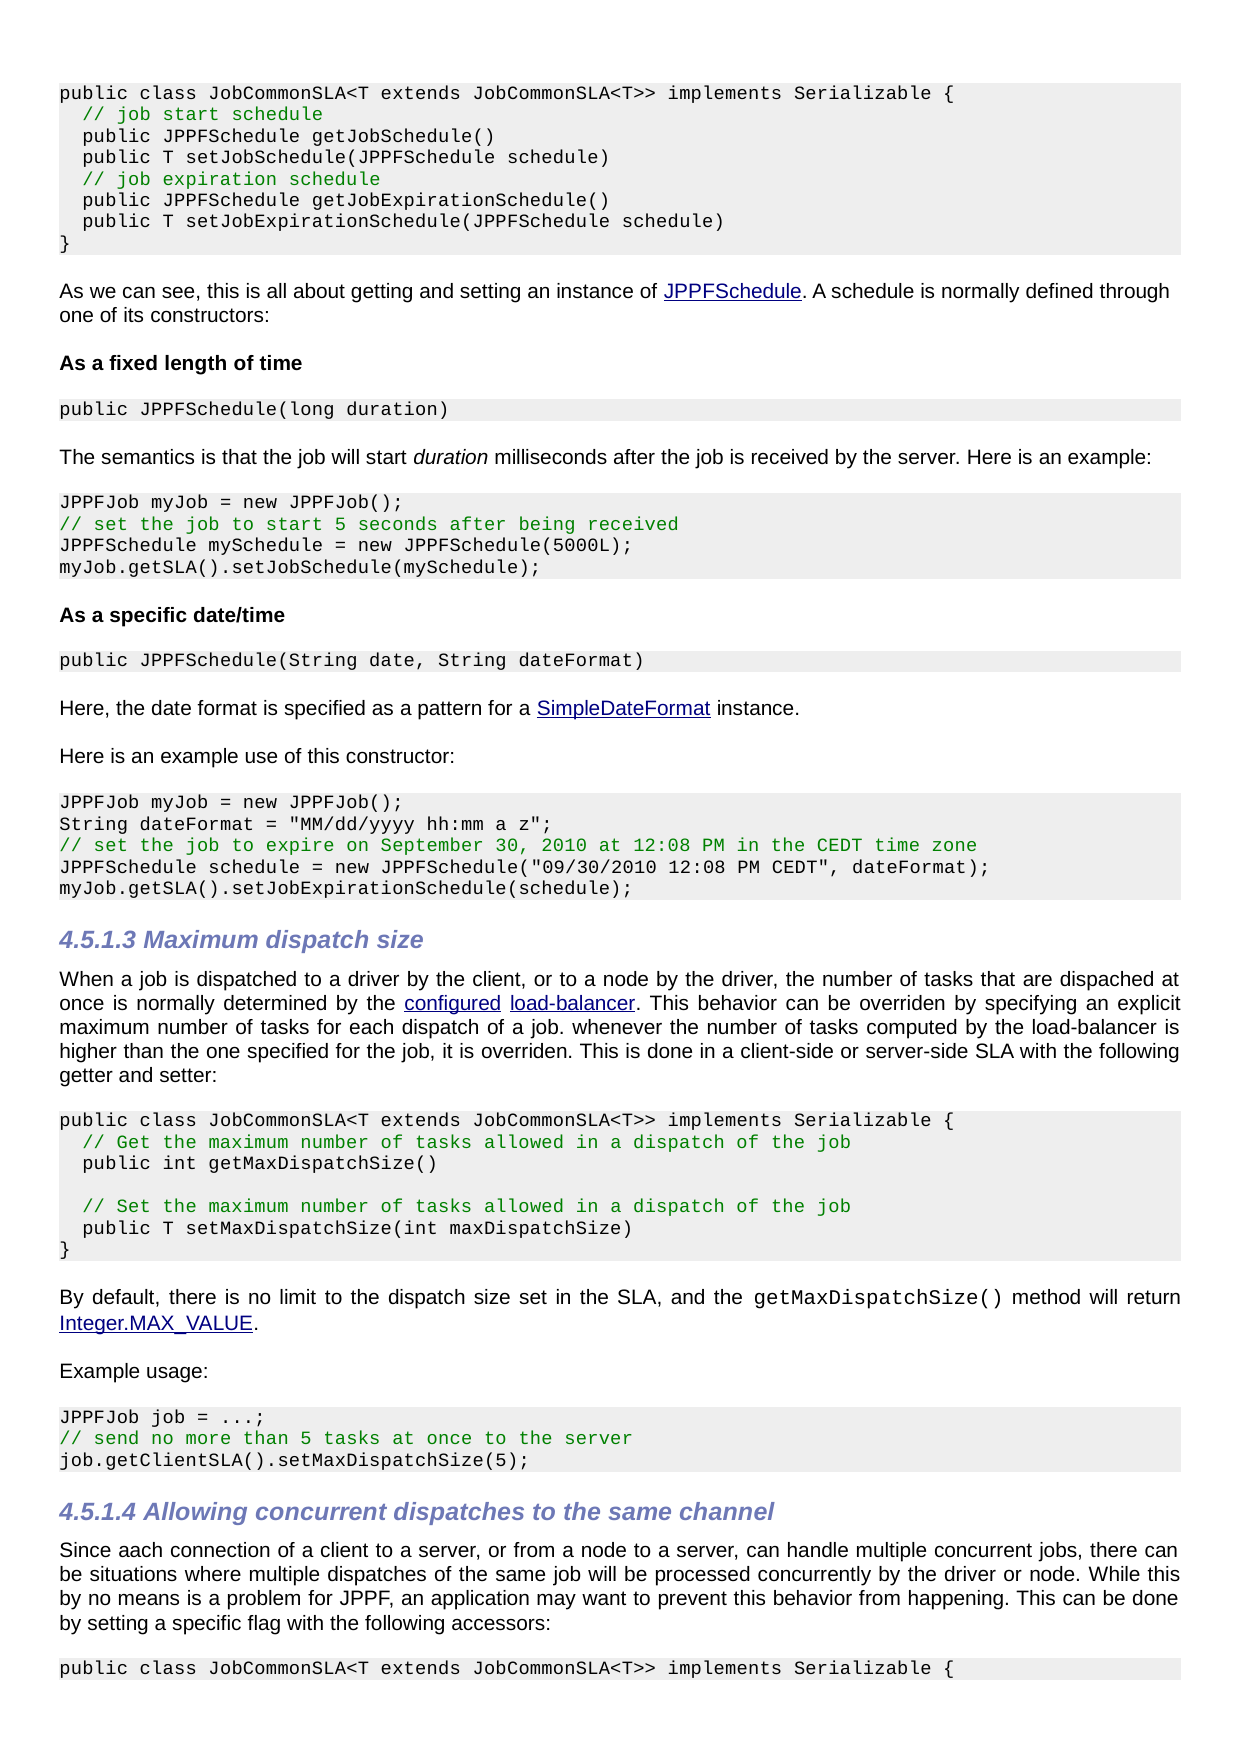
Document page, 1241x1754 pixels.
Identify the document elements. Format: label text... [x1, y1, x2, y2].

text Here is an example use of this constructor: [59, 744, 1181, 768]
text JPPFSchedule mySchedule = new JPPFSchedule(5000L); [59, 536, 1181, 557]
text As a fixed length of time [59, 351, 1181, 375]
text } [59, 1239, 1181, 1261]
text JPPFJob myJob = new JPPFJob(); [59, 793, 1181, 814]
text Example usage: [59, 1359, 1181, 1383]
text public JPPFSchedule(String date, String dateFormat) [59, 651, 1181, 672]
text public JPPFSchedule getJobSchedule() [59, 126, 1181, 147]
text When a job is dispatched to a driver by the client, or to a node by the driver, the number of tasks that are dispached at once is normally determined by the configured load-balancer. This behavior can be overriden by specifying an explicit maximum number of tasks for each dispatch of a job. whenever the number of tasks computed by the load-balancer is higher than the one specified for the job, it is overriden. This is done in a client-side or server-side SLA with the following getter and setter: [59, 966, 1181, 1087]
text public int getMaxDispatchSize() [59, 1154, 1181, 1175]
text As we can see, this is all about getting and setting an instance of JPPFSchedule. A schedule is normally defined through one of its constructors: [59, 279, 1181, 327]
text JPPFSchedule schedule = new JPPFSchedule("09/30/2010 12:08 PM CEDT", dateFormat); [59, 857, 1181, 878]
text job.getClientSLA().setMaxDispatchSize(5); [59, 1450, 1181, 1472]
text // Get the maximum number of tasks allowed in a dispatch of the job [59, 1132, 1181, 1154]
text } [59, 233, 1181, 255]
text public class JobCommonSLA<T extends JobCommonSLA<T>> implements Serializable { [59, 1658, 1181, 1680]
subtitle Allowing concurrent dispatches to the same channel [59, 1497, 1181, 1526]
text public T setJobExpirationSchedule(JPPFSchedule schedule) [59, 212, 1181, 233]
text public JPPFSchedule getJobExpirationSchedule() [59, 190, 1181, 212]
text public class JobCommonSLA<T extends JobCommonSLA<T>> implements Serializable { [59, 83, 1181, 104]
text As a specific date/time [59, 603, 1181, 651]
text // send no more than 5 tasks at once to the server [59, 1429, 1181, 1450]
text myJob.getSLA().setJobExpirationSchedule(schedule); [59, 878, 1181, 900]
text The semantics is that the job will start duration milliseconds after the job is received by the server. Here is an example: [59, 445, 1181, 469]
text myJob.getSLA().setJobSchedule(mySchedule); [59, 557, 1181, 579]
text // job start schedule [59, 104, 1181, 126]
text // set the job to start 5 seconds after being received [59, 514, 1181, 536]
text String dateFormat = "MM/dd/yyyy hh:mm a z"; [59, 814, 1181, 836]
text // Set the maximum number of tasks allowed in a dispatch of the job [59, 1197, 1181, 1218]
text public JPPFSchedule(long duration) [59, 399, 1181, 421]
text Since aach connection of a client to a server, or from a node to a server, can handle multiple concurrent jobs, there can be situations where multiple dispatches of the same job will be processed concurrently by the driver or node. While this by no means is a problem for JPPF, an application may want to prevent this behavior from happening. This can be done by setting a specific flag with the following accessors: [59, 1538, 1181, 1634]
text JPPFJob job = ...; [59, 1407, 1181, 1429]
text Here, the date format is specified as a pattern for a SimpleDateFormat instance. [59, 696, 1181, 720]
text public T setJobSchedule(JPPFSchedule schedule) [59, 147, 1181, 169]
text public T setMaxDispatchSize(int maxDispatchSize) [59, 1218, 1181, 1239]
text // set the job to expire on September 30, 2010 at 12:08 PM in the CEDT time zone [59, 836, 1181, 857]
subtitle Maximum dispatch size [59, 925, 1181, 954]
text public class JobCommonSLA<T extends JobCommonSLA<T>> implements Serializable { [59, 1111, 1181, 1132]
text By default, there is no limit to the dispatch size set in the SLA, and the getMaxDispatchSize() method will return Integer.MAX_VALUE. [59, 1285, 1181, 1335]
text // job expiration schedule [59, 169, 1181, 190]
text JPPFJob myJob = new JPPFJob(); [59, 493, 1181, 514]
